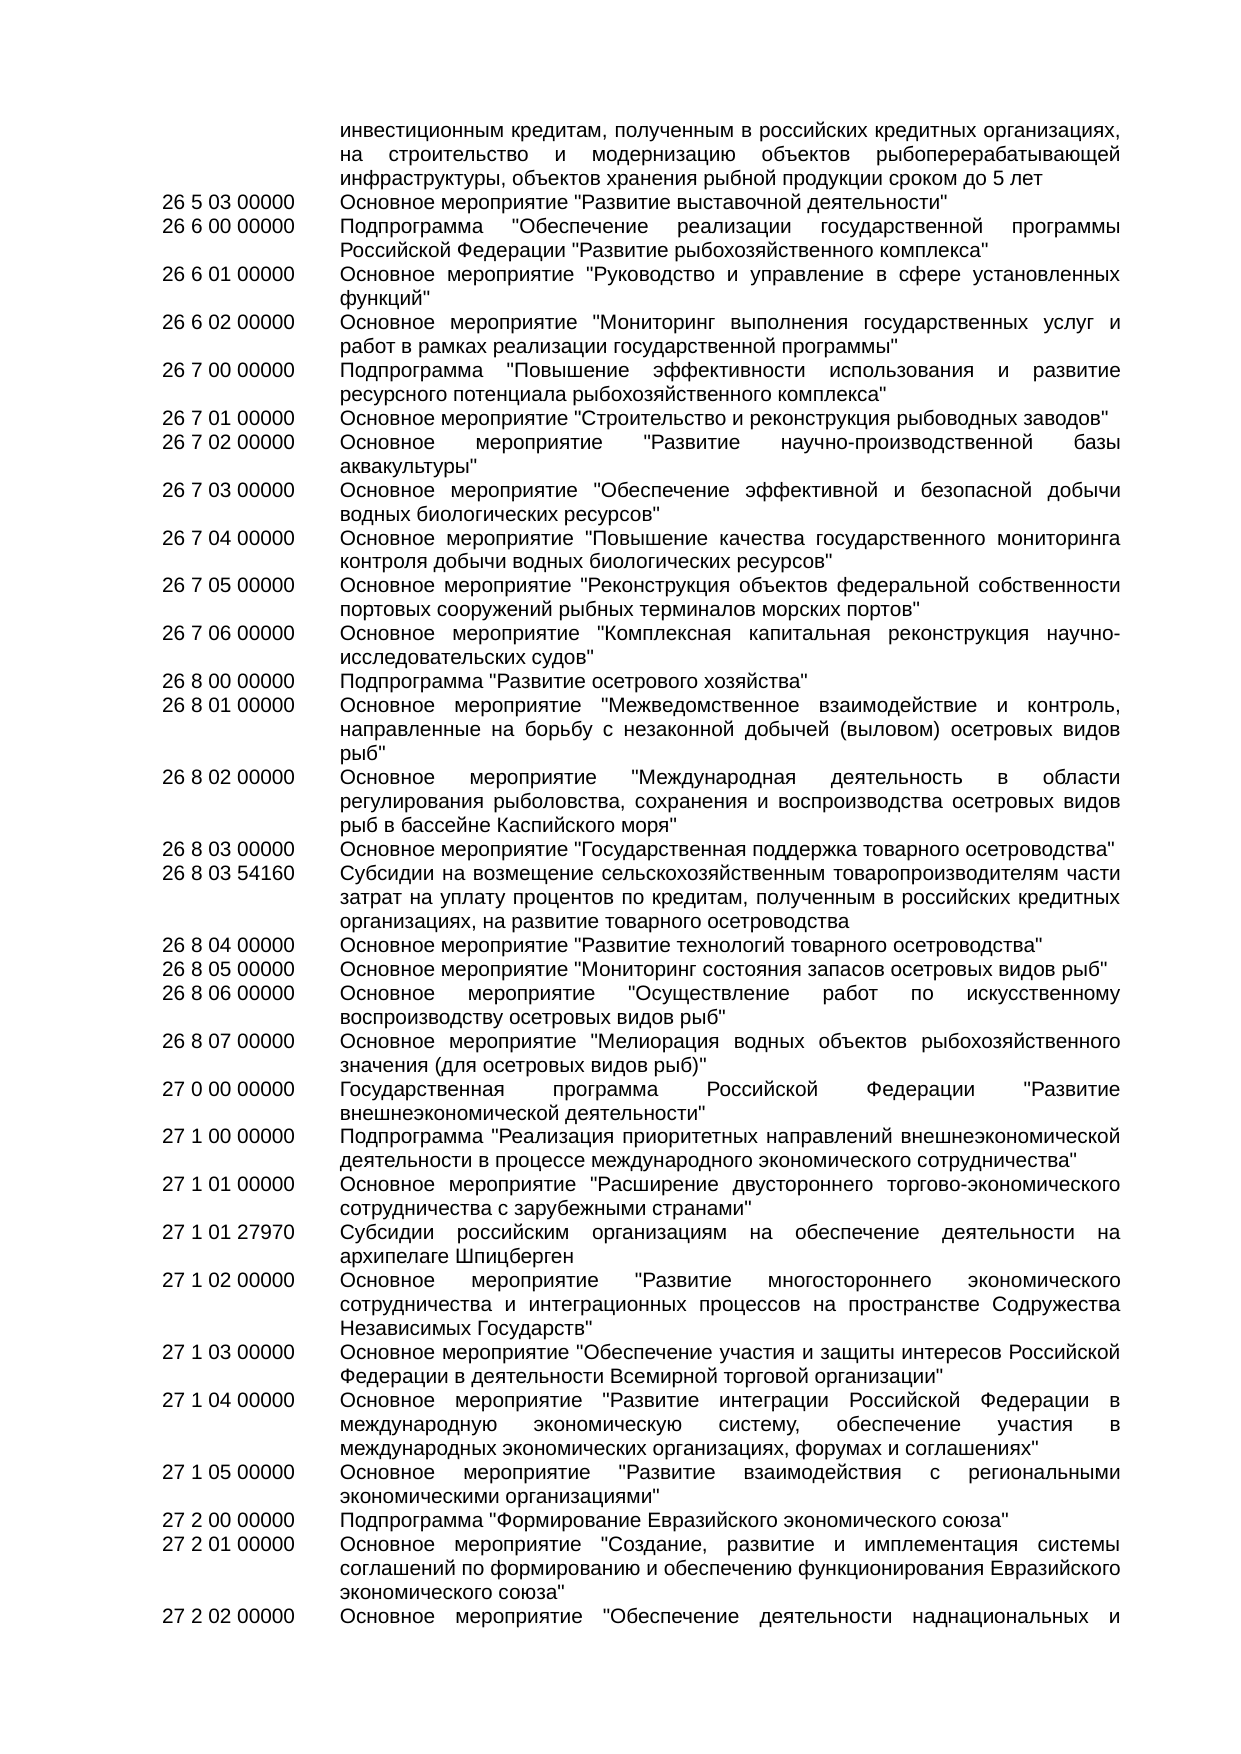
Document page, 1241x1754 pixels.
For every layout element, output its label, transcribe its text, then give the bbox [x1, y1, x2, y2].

table_cell 26 7 04 00000 [118, 525, 338, 573]
table_cell Подпрограмма "Развитие осетрового хозяйства" [339, 669, 1122, 693]
table_cell 27 1 03 00000 [118, 1340, 338, 1388]
table_cell Основное мероприятие "Развитие выставочной деятельности" [339, 190, 1122, 214]
table_cell Субсидии российским организациям на обеспечение деятельности на архипелаге Шпицберген [339, 1220, 1122, 1268]
table_cell Основное мероприятие "Обеспечение эффективной и безопасной добычи водных биологических ресурсов" [339, 478, 1122, 525]
table_cell Субсидии на возмещение сельскохозяйственным товаропроизводителям части затрат на уплату процентов по кредитам, полученным в российских кредитных организациях, на развитие товарного осетроводства [339, 861, 1122, 933]
table_cell 26 8 06 00000 [118, 981, 338, 1028]
table_cell 26 8 05 00000 [118, 957, 338, 981]
table_cell Основное мероприятие "Мелиорация водных объектов рыбохозяйственного значения (для осетровых видов рыб)" [339, 1029, 1122, 1076]
table_cell 26 8 04 00000 [118, 933, 338, 957]
table_cell Основное мероприятие "Мониторинг выполнения государственных услуг и работ в рамках реализации государственной программы" [339, 310, 1122, 358]
table_cell Основное мероприятие "Обеспечение деятельности наднациональных и [339, 1604, 1122, 1627]
table_cell 27 1 00 00000 [118, 1124, 338, 1172]
table_cell 26 7 03 00000 [118, 478, 338, 525]
table_cell 26 8 03 54160 [118, 861, 338, 933]
table_cell инвестиционным кредитам, полученным в российских кредитных организациях, на строительство и модернизацию объектов рыбоперерабатывающей инфраструктуры, объектов хранения рыбной продукции сроком до 5 лет [339, 118, 1122, 190]
table_cell Основное мероприятие "Развитие научно-производственной базы аквакультуры" [339, 430, 1122, 477]
table_cell 26 7 06 00000 [118, 621, 338, 669]
table_cell Подпрограмма "Реализация приоритетных направлений внешнеэкономической деятельности в процессе международного экономического сотрудничества" [339, 1124, 1122, 1172]
table_cell Основное мероприятие "Развитие взаимодействия с региональными экономическими организациями" [339, 1460, 1122, 1508]
table_cell 26 8 01 00000 [118, 693, 338, 765]
table_cell 26 8 00 00000 [118, 669, 338, 693]
table_cell 26 7 01 00000 [118, 406, 338, 429]
table_cell 27 1 02 00000 [118, 1268, 338, 1340]
table_cell Основное мероприятие "Создание, развитие и имплементация системы соглашений по формированию и обеспечению функционирования Евразийского экономического союза" [339, 1532, 1122, 1603]
table_cell Основное мероприятие "Реконструкция объектов федеральной собственности портовых сооружений рыбных терминалов морских портов" [339, 573, 1122, 621]
table_cell Основное мероприятие "Межведомственное взаимодействие и контроль, направленные на борьбу с незаконной добычей (выловом) осетровых видов рыб" [339, 693, 1122, 765]
table_cell 27 1 01 00000 [118, 1172, 338, 1220]
table_cell 26 7 05 00000 [118, 573, 338, 621]
table_cell 26 6 01 00000 [118, 262, 338, 310]
table_cell Основное мероприятие "Руководство и управление в сфере установленных функций" [339, 262, 1122, 310]
table_cell Основное мероприятие "Развитие технологий товарного осетроводства" [339, 933, 1122, 957]
table_cell 27 2 01 00000 [118, 1532, 338, 1603]
table_cell Основное мероприятие "Осуществление работ по искусственному воспроизводству осетровых видов рыб" [339, 981, 1122, 1028]
table_cell Основное мероприятие "Обеспечение участия и защиты интересов Российской Федерации в деятельности Всемирной торговой организации" [339, 1340, 1122, 1388]
table_cell 26 6 00 00000 [118, 214, 338, 262]
table_cell Подпрограмма "Повышение эффективности использования и развитие ресурсного потенциала рыбохозяйственного комплекса" [339, 358, 1122, 406]
table_cell 26 8 07 00000 [118, 1029, 338, 1076]
table_cell Основное мероприятие "Комплексная капитальная реконструкция научно-исследовательских судов" [339, 621, 1122, 669]
table_cell Основное мероприятие "Государственная поддержка товарного осетроводства" [339, 837, 1122, 861]
table_cell 26 5 03 00000 [118, 190, 338, 214]
table_cell Основное мероприятие "Международная деятельность в области регулирования рыболовства, сохранения и воспроизводства осетровых видов рыб в бассейне Каспийского моря" [339, 765, 1122, 837]
table_cell 27 1 01 27970 [118, 1220, 338, 1268]
table_cell Основное мероприятие "Повышение качества государственного мониторинга контроля добычи водных биологических ресурсов" [339, 525, 1122, 573]
table_cell [118, 118, 338, 190]
table_cell Основное мероприятие "Развитие интеграции Российской Федерации в международную экономическую систему, обеспечение участия в международных экономических организациях, форумах и соглашениях" [339, 1388, 1122, 1460]
table_cell 26 7 00 00000 [118, 358, 338, 406]
table_cell 26 6 02 00000 [118, 310, 338, 358]
table_cell 26 8 03 00000 [118, 837, 338, 861]
table_cell Основное мероприятие "Строительство и реконструкция рыбоводных заводов" [339, 406, 1122, 429]
table_cell Основное мероприятие "Мониторинг состояния запасов осетровых видов рыб" [339, 957, 1122, 981]
table_cell Подпрограмма "Обеспечение реализации государственной программы Российской Федерации "Развитие рыбохозяйственного комплекса" [339, 214, 1122, 262]
table_cell 27 1 05 00000 [118, 1460, 338, 1508]
table_cell Подпрограмма "Формирование Евразийского экономического союза" [339, 1508, 1122, 1532]
table_cell 26 7 02 00000 [118, 430, 338, 477]
table_cell 26 8 02 00000 [118, 765, 338, 837]
table_cell Основное мероприятие "Расширение двустороннего торгово-экономического сотрудничества с зарубежными странами" [339, 1172, 1122, 1220]
table_cell 27 2 00 00000 [118, 1508, 338, 1532]
table_cell 27 1 04 00000 [118, 1388, 338, 1460]
table_cell Государственная программа Российской Федерации "Развитие внешнеэкономической деятельности" [339, 1076, 1122, 1124]
table_cell 27 0 00 00000 [118, 1076, 338, 1124]
table_cell Основное мероприятие "Развитие многостороннего экономического сотрудничества и интеграционных процессов на пространстве Содружества Независимых Государств" [339, 1268, 1122, 1340]
table_cell 27 2 02 00000 [118, 1604, 338, 1627]
